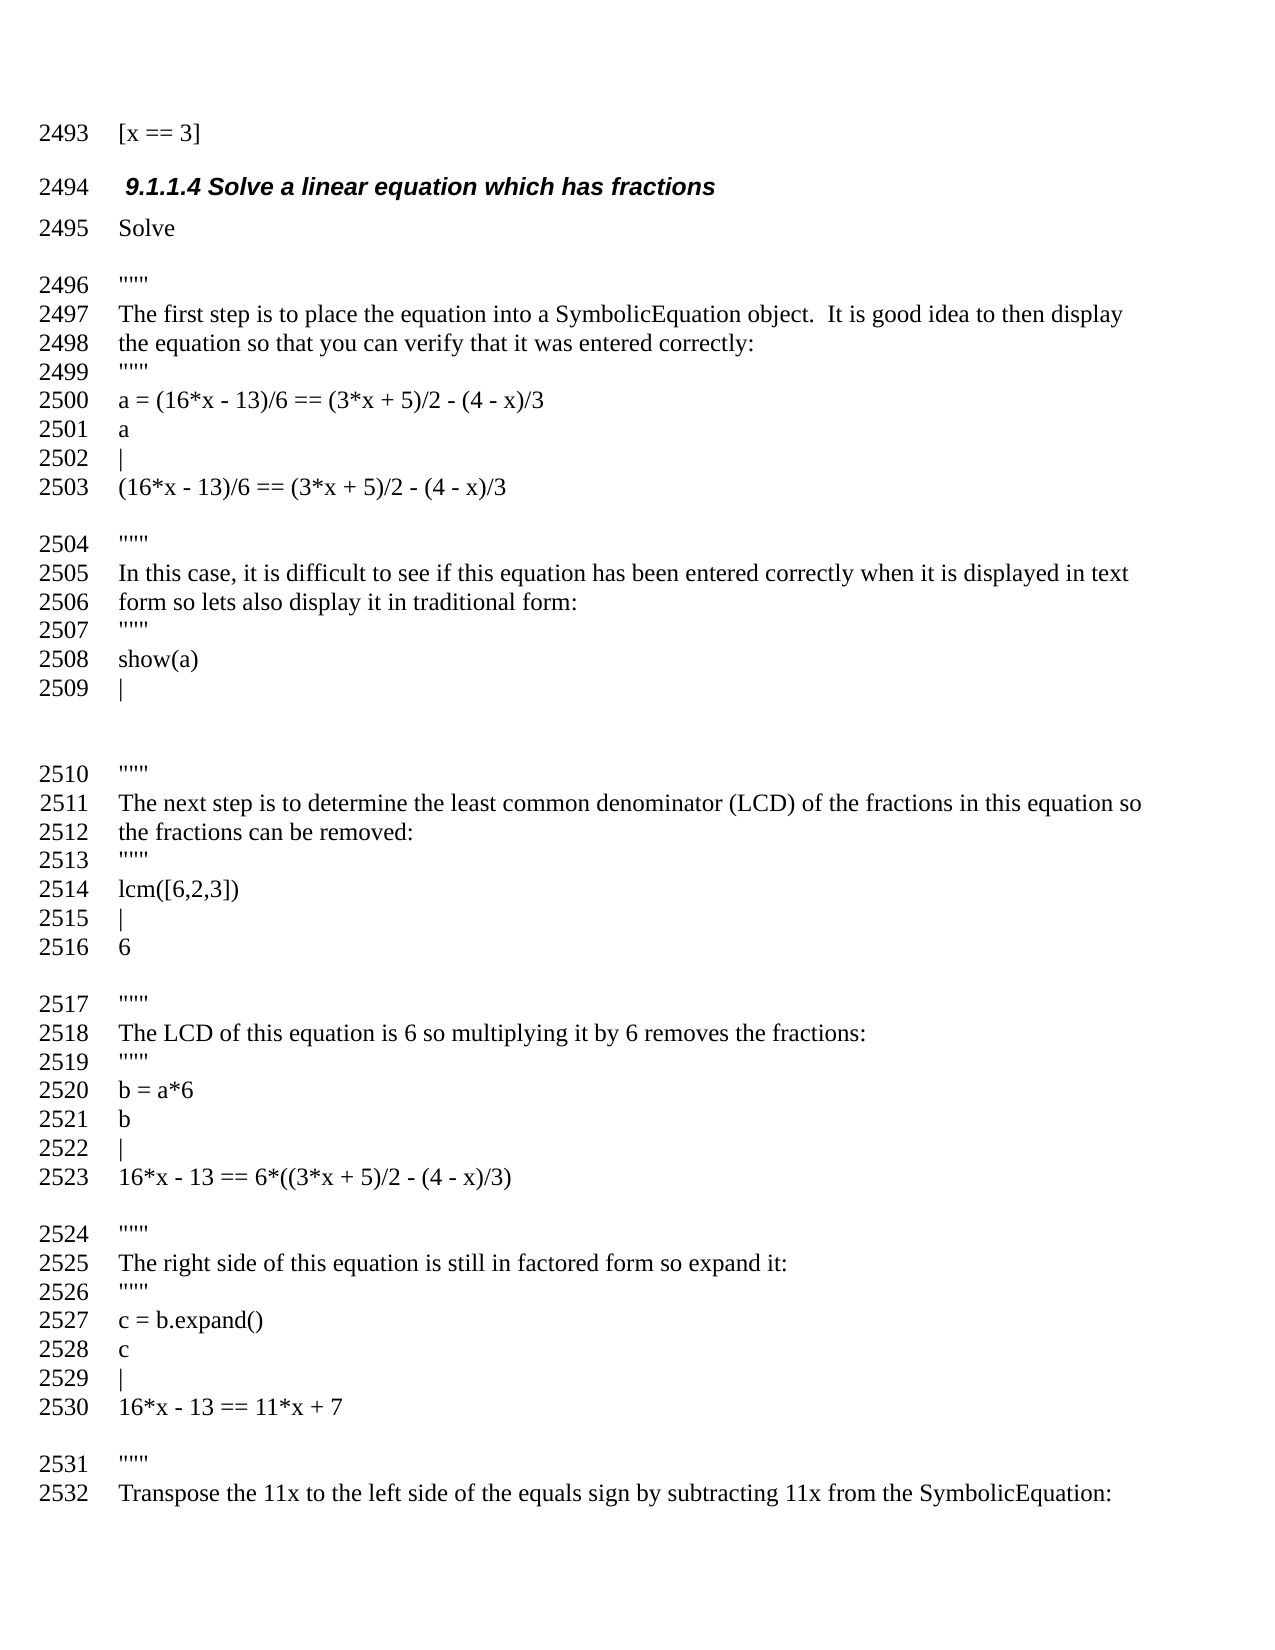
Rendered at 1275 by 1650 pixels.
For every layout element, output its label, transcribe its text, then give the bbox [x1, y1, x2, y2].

text """ [118, 989, 1157, 1018]
subtitle 9.1.1.4 Solve a linear equation which has fractions [118, 172, 1157, 200]
text The right side of this equation is still in factored form so expand it: [118, 1248, 1157, 1277]
text Transpose the 11x to the left side of the equals sign by subtracting 11x from the SymbolicEquation: [118, 1478, 1157, 1507]
text """ [118, 357, 1157, 385]
text [x == 3] [118, 118, 1157, 147]
text The first step is to place the equation into a SymbolicEquation object. It is good idea to then display the equation so that you can verify that it was entered correctly: [118, 299, 1157, 357]
text show(a) [118, 644, 1157, 673]
text """ [118, 529, 1157, 558]
text """ [118, 1219, 1157, 1248]
text """ [118, 759, 1157, 788]
text c = b.expand() [118, 1305, 1157, 1334]
text """ [118, 1277, 1157, 1305]
text 6 [118, 932, 1157, 960]
text 16*x - 13 == 6*((3*x + 5)/2 - (4 - x)/3) [118, 1162, 1157, 1190]
text In this case, it is difficult to see if this equation has been entered correctly when it is displayed in text form so lets also display it in traditional form: [118, 558, 1157, 615]
text | [118, 443, 1157, 472]
text The next step is to determine the least common denominator (LCD) of the fractions in this equation so the fractions can be removed: [118, 788, 1157, 845]
text """ [118, 1047, 1157, 1075]
text a = (16*x - 13)/6 == (3*x + 5)/2 - (4 - x)/3 [118, 385, 1157, 414]
text b = a*6 [118, 1075, 1157, 1104]
text | [118, 1363, 1157, 1392]
text a [118, 414, 1157, 443]
text """ [118, 615, 1157, 644]
text """ [118, 845, 1157, 874]
text lcm([6,2,3]) [118, 874, 1157, 903]
text """ [118, 1449, 1157, 1478]
text Solve [118, 213, 1157, 242]
text (16*x - 13)/6 == (3*x + 5)/2 - (4 - x)/3 [118, 472, 1157, 500]
text c [118, 1334, 1157, 1363]
text | [118, 903, 1157, 932]
text 16*x - 13 == 11*x + 7 [118, 1392, 1157, 1420]
text The LCD of this equation is 6 so multiplying it by 6 removes the fractions: [118, 1018, 1157, 1047]
text | [118, 673, 1157, 702]
text | [118, 1133, 1157, 1162]
text """ [118, 270, 1157, 299]
text b [118, 1104, 1157, 1133]
